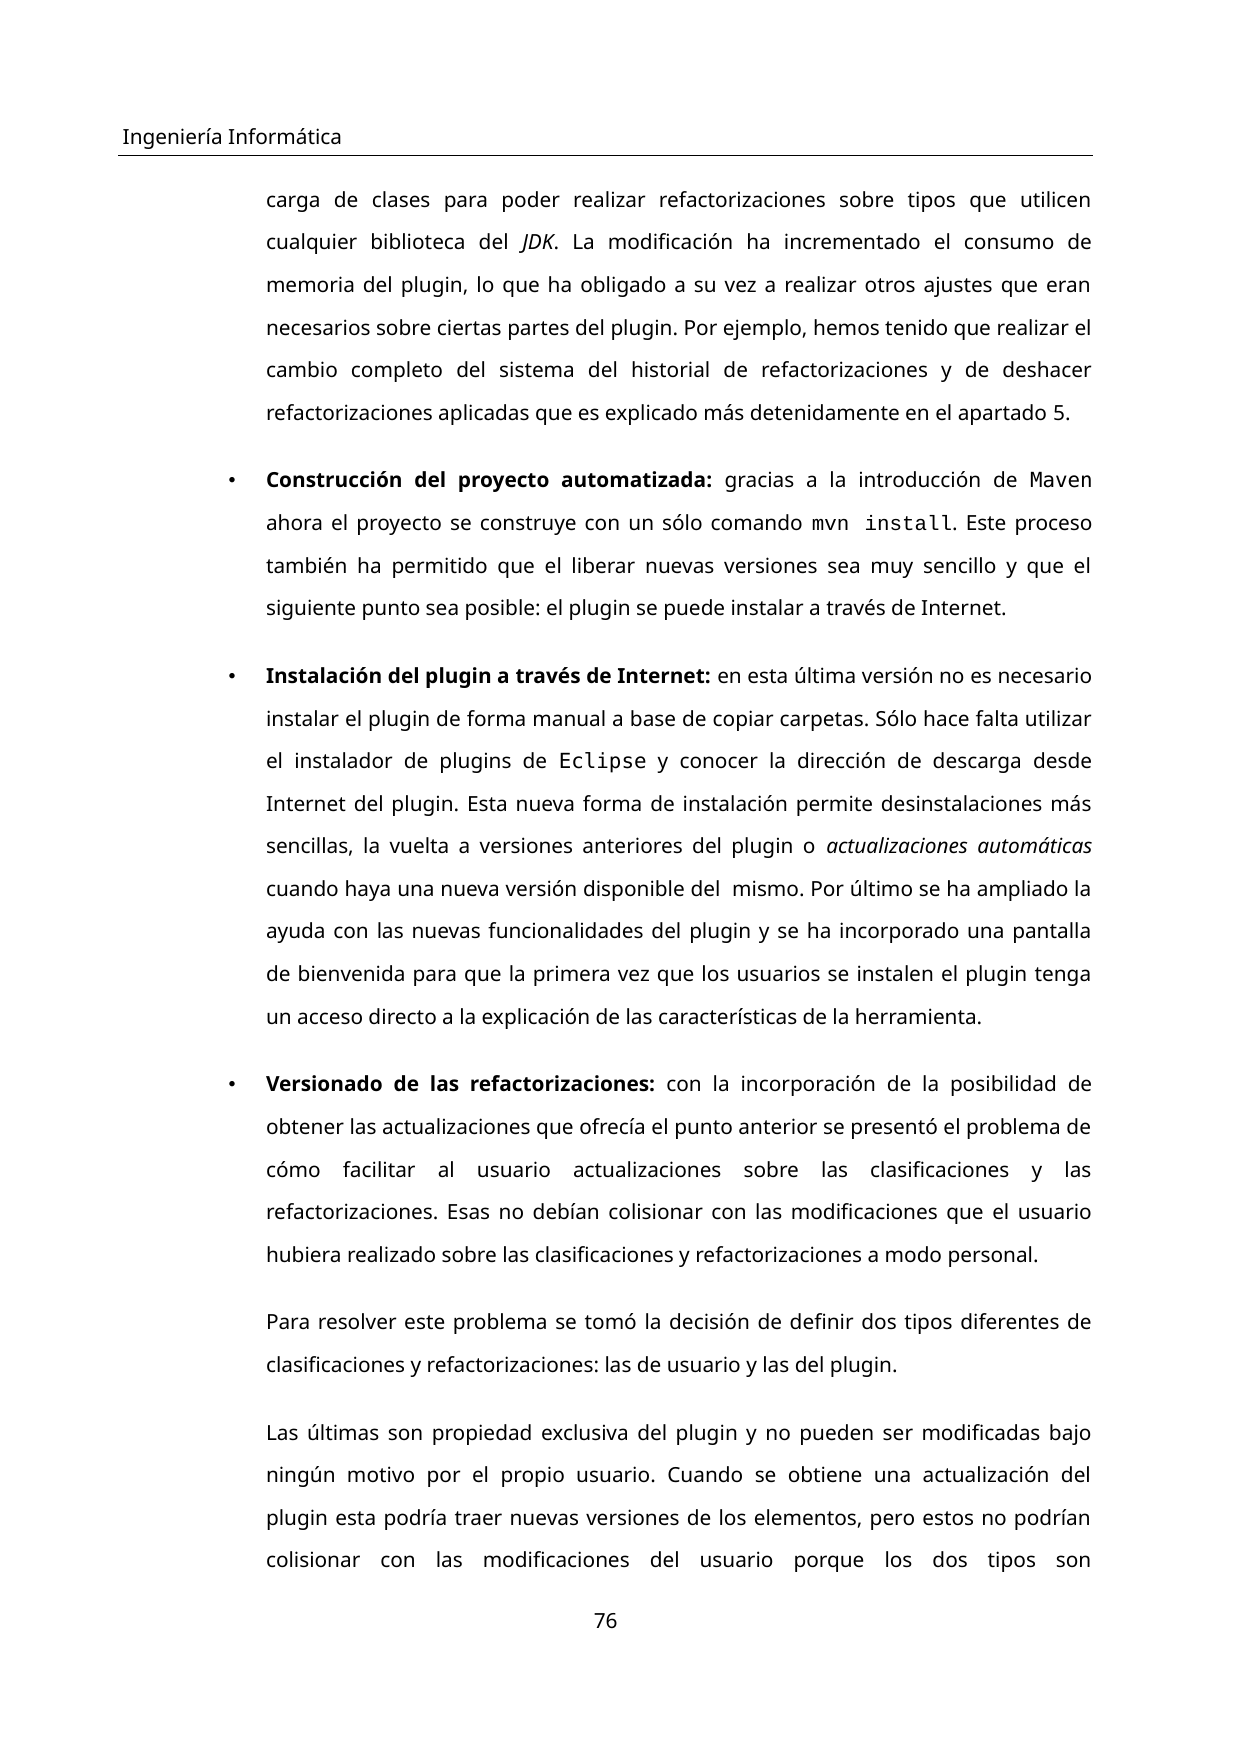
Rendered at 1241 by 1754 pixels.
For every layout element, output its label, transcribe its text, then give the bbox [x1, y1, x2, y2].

list Para resolver este problema se tomó la decisión de definir dos tipos diferentes de clasificaciones y refactorizaciones: las de usuario y las del plugin. [228, 1307, 1093, 1378]
list Instalación del plugin a través de Internet: en esta última versión no es necesario instalar el plugin de forma manual a base de copiar carpetas. Sólo hace falta utilizar el instalador de plugins de Eclipse y conocer la dirección de descarga desde Internet del plugin. Esta nueva forma de instalación permite desinstalaciones más sencillas, la vuelta a versiones anteriores del plugin o actualizaciones automáticas cuando haya una nueva versión disponible del mismo. Por último se ha ampliado la ayuda con las nuevas funcionalidades del plugin y se ha incorporado una pantalla de bienvenida para que la primera vez que los usuarios se instalen el plugin tenga un acceso directo a la explicación de las características de la herramienta. [228, 661, 1093, 1030]
list Construcción del proyecto automatizada: gracias a la introducción de Maven ahora el proyecto se construye con un sólo comando mvn install. Este proceso también ha permitido que el liberar nuevas versiones sea muy sencillo y que el siguiente punto sea posible: el plugin se puede instalar a través de Internet. [228, 466, 1093, 622]
list Versionado de las refactorizaciones: con la incorporación de la posibilidad de obtener las actualizaciones que ofrecía el punto anterior se presentó el problema de cómo facilitar al usuario actualizaciones sobre las clasificaciones y las refactorizaciones. Esas no debían colisionar con las modificaciones que el usuario hubiera realizado sobre las clasificaciones y refactorizaciones a modo personal. [228, 1069, 1093, 1268]
list Las últimas son propiedad exclusiva del plugin y no pueden ser modificadas bajo ningún motivo por el propio usuario. Cuando se obtiene una actualización del plugin esta podría traer nuevas versiones de los elementos, pero estos no podrían colisionar con las modificaciones del usuario porque los dos tipos son [228, 1418, 1093, 1574]
list carga de clases para poder realizar refactorizaciones sobre tipos que utilicen cualquier biblioteca del JDK. La modificación ha incrementado el consumo de memoria del plugin, lo que ha obligado a su vez a realizar otros ajustes que eran necesarios sobre ciertas partes del plugin. Por ejemplo, hemos tenido que realizar el cambio completo del sistema del historial de refactorizaciones y de deshacer refactorizaciones aplicadas que es explicado más detenidamente en el apartado 5. [228, 185, 1093, 426]
